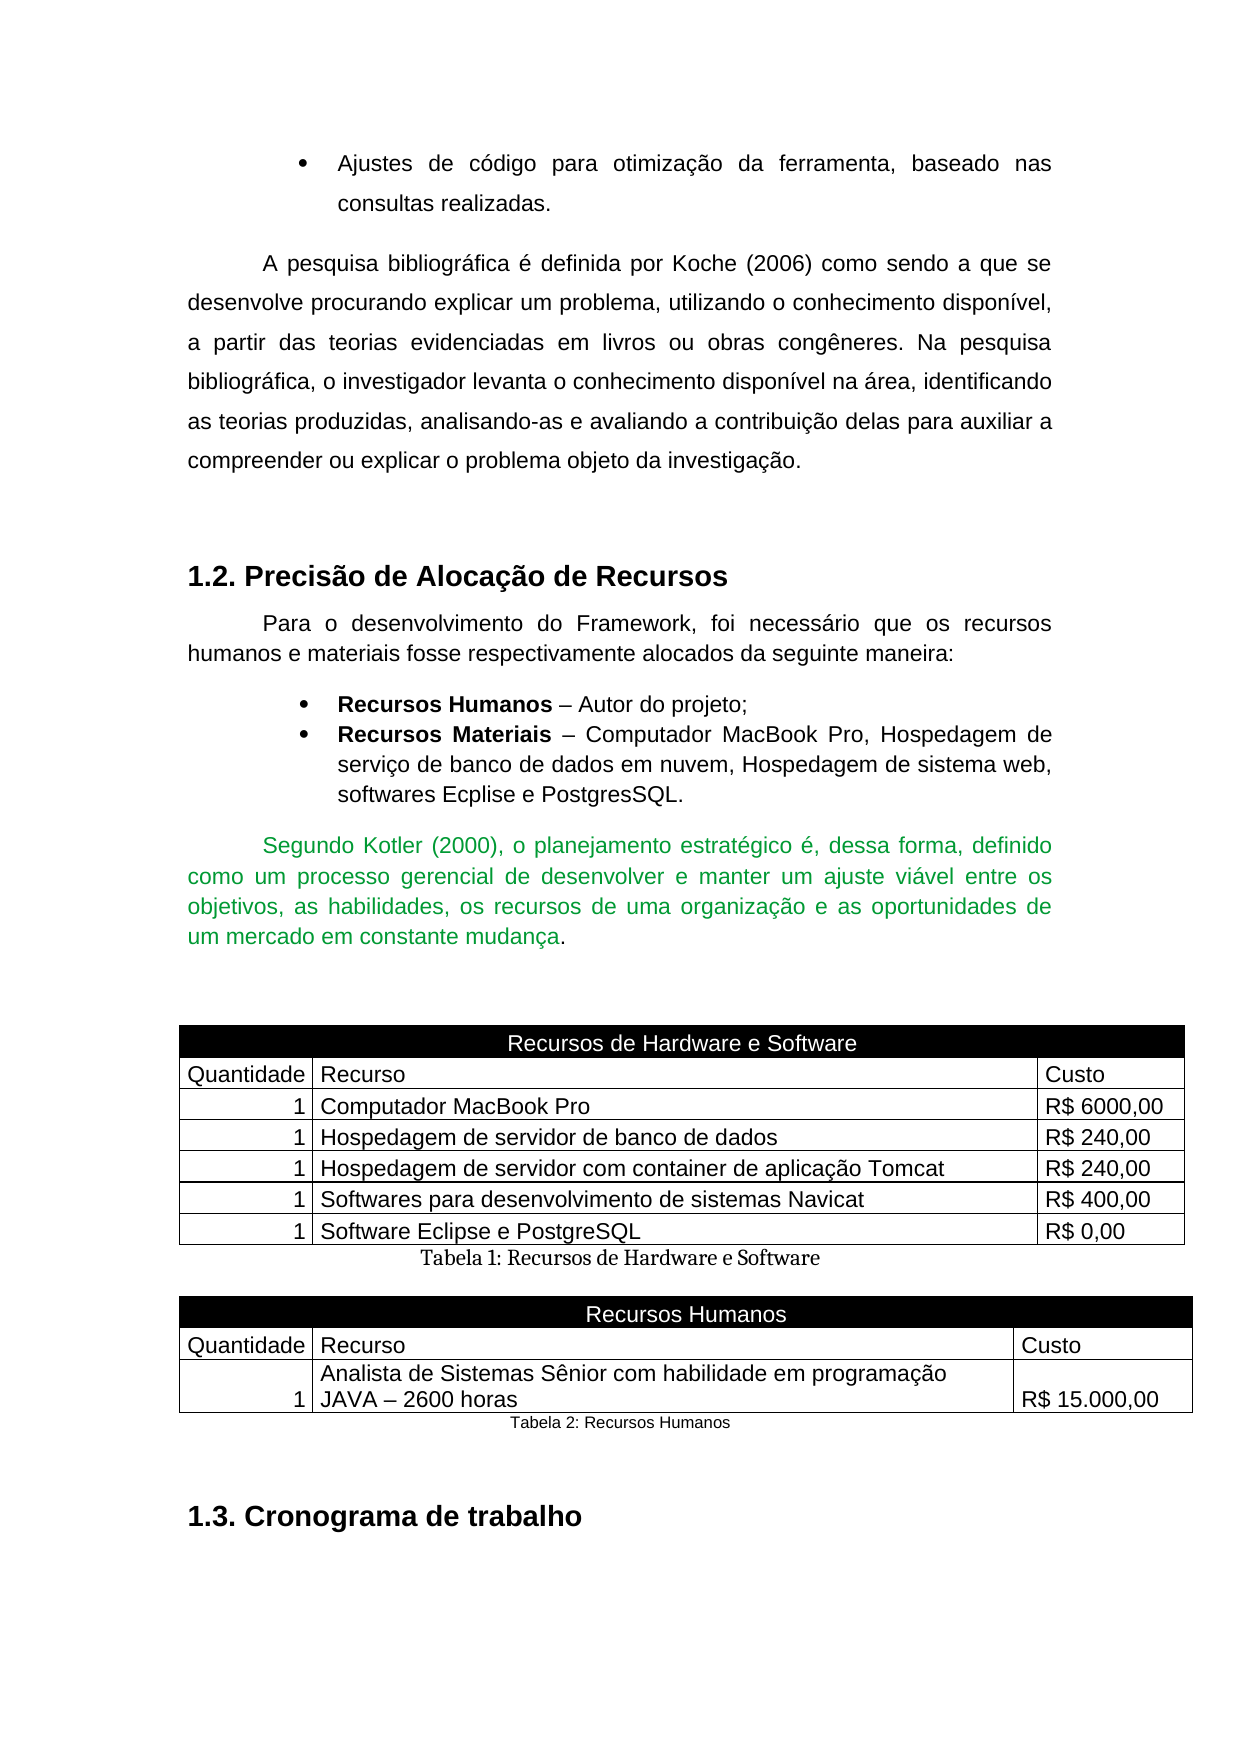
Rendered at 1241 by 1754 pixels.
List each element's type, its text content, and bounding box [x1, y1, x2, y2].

table_cell Software Eclipse e PostgreSQL [313, 1214, 1037, 1244]
list Recursos Humanos – Autor do projeto; [300, 691, 1053, 717]
subtitle 1.2. Precisão de Alocação de Recursos [187, 558, 1053, 592]
text A pesquisa bibliográfica é definida por Koche (2006) como sendo a que se desenvolve procurando explicar um problema, utilizando o conhecimento disponível, a partir das teorias evidenciadas em livros ou obras congêneres. Na pesquisa bibliográfica, o investigador levanta o conhecimento disponível na área, identificando as teorias produzidas, analisando-as e avaliando a contribuição delas para auxiliar a compreender ou explicar o problema objeto da investigação. [187, 250, 1053, 473]
text Para o desenvolvimento do Framework, foi necessário que os recursos humanos e materiais fosse respectivamente alocados da seguinte maneira: [187, 609, 1053, 666]
subtitle 1.3. Cronograma de trabalho [187, 1499, 1053, 1532]
table_cell Analista de Sistemas Sênior com habilidade em programação JAVA – 2600 horas [313, 1360, 1013, 1412]
table_cell Quantidade [180, 1328, 312, 1358]
table_cell Hospedagem de servidor com container de aplicação Tomcat [313, 1151, 1037, 1181]
list Recursos Materiais – Computador MacBook Pro, Hospedagem de serviço de banco de dados em nuvem, Hospedagem de sistema web, softwares Ecplise e PostgresSQL. [300, 721, 1053, 808]
table_header Recursos de Hardware e Software [180, 1026, 1184, 1056]
table_cell 1 [180, 1360, 312, 1412]
text Segundo Kotler (2000), o planejamento estratégico é, dessa forma, definido como um processo gerencial de desenvolver e manter um ajuste viável entre os objetivos, as habilidades, os recursos de uma organização e as oportunidades de um mercado em constante mudança. [187, 832, 1053, 949]
table_cell R$ 400,00 [1038, 1183, 1184, 1213]
table_cell Recurso [313, 1058, 1037, 1088]
table_cell 1 [180, 1120, 312, 1150]
table_cell R$ 0,00 [1038, 1214, 1184, 1244]
table_cell 1 [180, 1089, 312, 1119]
table_cell 1 [180, 1214, 312, 1244]
text Tabela 1: Recursos de Hardware e Software [187, 1245, 1053, 1271]
table_cell R$ 240,00 [1038, 1151, 1184, 1181]
text Tabela 2: Recursos Humanos [187, 1413, 1053, 1432]
table_cell Recurso [313, 1328, 1013, 1358]
table_cell Softwares para desenvolvimento de sistemas Navicat [313, 1183, 1037, 1213]
table_header Recursos Humanos [180, 1297, 1192, 1327]
table_cell Hospedagem de servidor de banco de dados [313, 1120, 1037, 1150]
table_cell 1 [180, 1151, 312, 1181]
table_cell Computador MacBook Pro [313, 1089, 1037, 1119]
table_cell Custo [1014, 1328, 1192, 1358]
table_cell Custo [1038, 1058, 1184, 1088]
table_cell R$ 240,00 [1038, 1120, 1184, 1150]
table_cell R$ 6000,00 [1038, 1089, 1184, 1119]
list Ajustes de código para otimização da ferramenta, baseado nas consultas realizadas. [299, 150, 1053, 216]
table_cell R$ 15.000,00 [1014, 1360, 1192, 1412]
table_cell Quantidade [180, 1058, 312, 1088]
table_cell 1 [180, 1183, 312, 1213]
